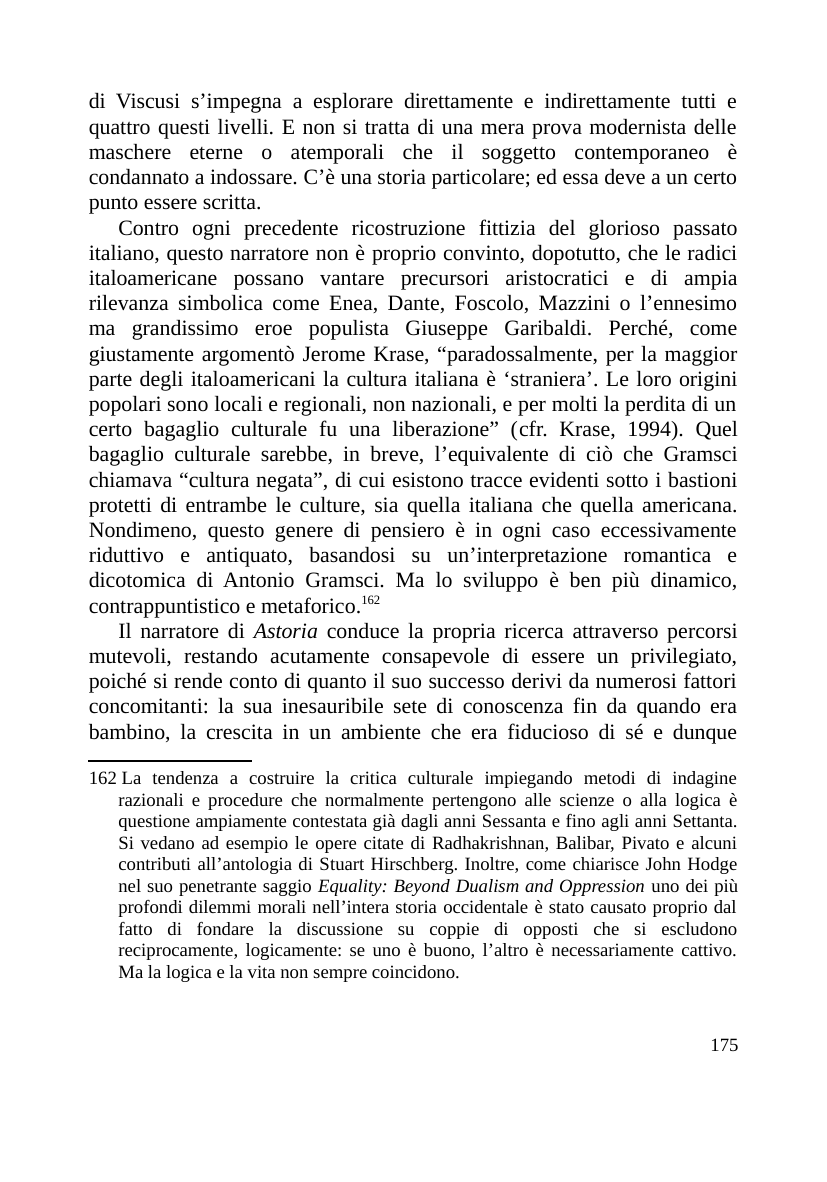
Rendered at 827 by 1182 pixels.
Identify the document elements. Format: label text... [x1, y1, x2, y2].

text di Viscusi s’impegna a esplorare direttamente e indirettamente tutti e quattro questi livelli. E non si tratta di una mera prova modernista delle maschere eterne o atemporali che il soggetto contemporaneo è condannato a indossare. C’è una storia particolare; ed essa deve a un certo punto essere scritta. [88, 88, 738, 214]
text La tendenza a costruire la critica culturale impiegando metodi di indagine razionali e procedure che normalmente pertengono alle scienze o alla logica è questione ampiamente contestata già dagli anni Sessanta e fino agli anni Settanta. Si vedano ad esempio le opere citate di Radhakrishnan, Balibar, Pivato e alcuni contributi all’antologia di Stuart Hirschberg. Inoltre, come chiarisce John Hodge nel suo penetrante saggio Equality: Beyond Dualism and Oppression uno dei più profondi dilemmi morali nell’intera storia occidentale è stato causato proprio dal fatto di fondare la discussione su coppie di opposti che si escludono reciprocamente, logicamente: se uno è buono, l’altro è necessariamente cattivo. Ma la logica e la vita non sempre coincidono. [88, 767, 738, 982]
text Il narratore di Astoria conduce la propria ricerca attraverso percorsi mutevoli, restando acutamente consapevole di essere un privilegiato, poiché si rende conto di quanto il suo successo derivi da numerosi fattori concomitanti: la sua inesauribile sete di conoscenza fin da quando era bambino, la crescita in un ambiente che era fiducioso di sé e dunque [88, 618, 738, 744]
text Contro ogni precedente ricostruzione fittizia del glorioso passato italiano, questo narratore non è proprio convinto, dopotutto, che le radici italoamericane possano vantare precursori aristocratici e di ampia rilevanza simbolica come Enea, Dante, Foscolo, Mazzini o l’ennesimo ma grandissimo eroe populista Giuseppe Garibaldi. Perché, come giustamente argomentò Jerome Krase, “paradossalmente, per la maggior parte degli italoamericani la cultura italiana è ‘straniera’. Le loro origini popolari sono locali e regionali, non nazionali, e per molti la perdita di un certo bagaglio culturale fu una liberazione” (cfr. Krase, 1994). Quel bagaglio culturale sarebbe, in breve, l’equivalente di ciò che Gramsci chiamava “cultura negata”, di cui esistono tracce evidenti sotto i bastioni protetti di entrambe le culture, sia quella italiana che quella americana. Nondimeno, questo genere di pensiero è in ogni caso eccessivamente riduttivo e antiquato, basandosi su un’interpretazione romantica e dicotomica di Antonio Gramsci. Ma lo sviluppo è ben più dinamico, contrappuntistico e metaforico. [88, 214, 738, 618]
